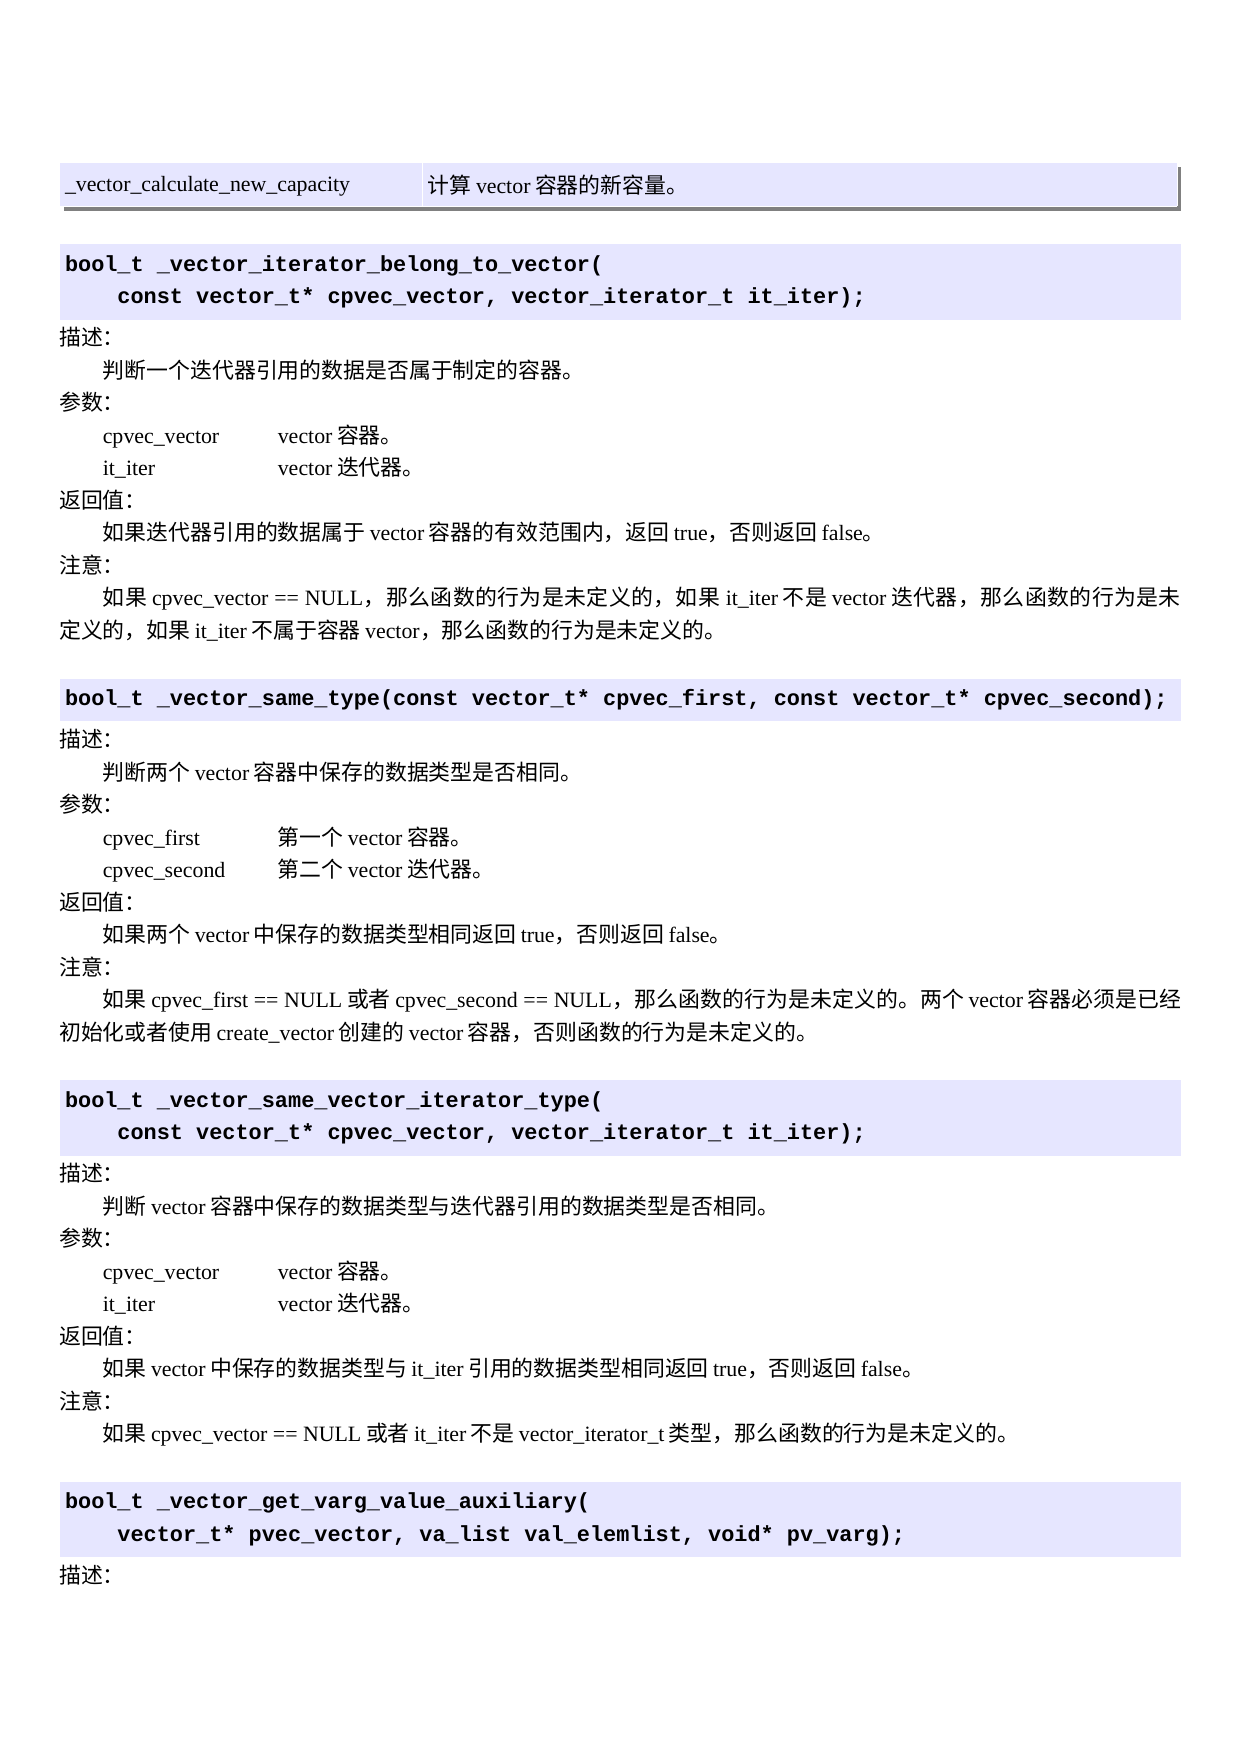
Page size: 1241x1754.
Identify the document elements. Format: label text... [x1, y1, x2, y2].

table_header bool_t _vector_get_varg_value_auxiliary( vector_t* pvec_vector, va_list val_elemlist, void* pv_varg); [60, 1482, 1181, 1557]
text it_iter vector迭代器。 [59, 1286, 1181, 1318]
text 描述： [59, 722, 1181, 754]
table_cell _vector_calculate_new_capacity [60, 163, 422, 206]
text 返回值： [59, 1318, 1181, 1351]
text cpvec_vector vector容器。 [59, 417, 1181, 450]
text 如果cpvec_vector == NULL，那么函数的行为是未定义的，如果it_iter不是vector迭代器，那么函数的行为是未定义的，如果it_iter不属于容器vector，那么函数的行为是未定义的。 [59, 580, 1181, 645]
text 判断两个vector容器中保存的数据类型是否相同。 [59, 754, 1181, 787]
text 注意： [59, 949, 1181, 982]
text 描述： [59, 321, 1181, 352]
text 如果迭代器引用的数据属于vector容器的有效范围内，返回true，否则返回false。 [59, 515, 1181, 547]
text cpvec_vector vector容器。 [59, 1253, 1181, 1286]
text 描述： [59, 1157, 1181, 1188]
table_header bool_t _vector_same_vector_iterator_type( const vector_t* cpvec_vector, vector_iterator_t it_iter); [60, 1080, 1181, 1156]
text cpvec_first 第一个vector容器。 [59, 819, 1181, 852]
text 如果vector中保存的数据类型与it_iter引用的数据类型相同返回true，否则返回false。 [59, 1351, 1181, 1383]
text 判断一个迭代器引用的数据是否属于制定的容器。 [59, 352, 1181, 385]
table_header bool_t _vector_iterator_belong_to_vector( const vector_t* cpvec_vector, vector_iterator_t it_iter); [60, 244, 1181, 320]
table_header bool_t _vector_same_type(const vector_t* cpvec_first, const vector_t* cpvec_second); [60, 679, 1181, 721]
text it_iter vector迭代器。 [59, 450, 1181, 482]
text 参数： [59, 1221, 1181, 1253]
text 参数： [59, 787, 1181, 819]
text 注意： [59, 547, 1181, 580]
text 判断vector容器中保存的数据类型与迭代器引用的数据类型是否相同。 [59, 1188, 1181, 1221]
text 参数： [59, 385, 1181, 417]
text 描述： [59, 1558, 1181, 1590]
text 如果cpvec_vector == NULL或者it_iter不是vector_iterator_t类型，那么函数的行为是未定义的。 [59, 1416, 1181, 1448]
text cpvec_second 第二个vector迭代器。 [59, 852, 1181, 884]
text 如果cpvec_first == NULL或者cpvec_second == NULL，那么函数的行为是未定义的。两个vector容器必须是已经初始化或者使用create_vector创建的vector容器，否则函数的行为是未定义的。 [59, 982, 1181, 1047]
table_cell 计算vector容器的新容量。 [423, 163, 1177, 206]
text 返回值： [59, 482, 1181, 515]
text 注意： [59, 1383, 1181, 1416]
text 如果两个vector中保存的数据类型相同返回true，否则返回false。 [59, 917, 1181, 949]
text 返回值： [59, 884, 1181, 917]
